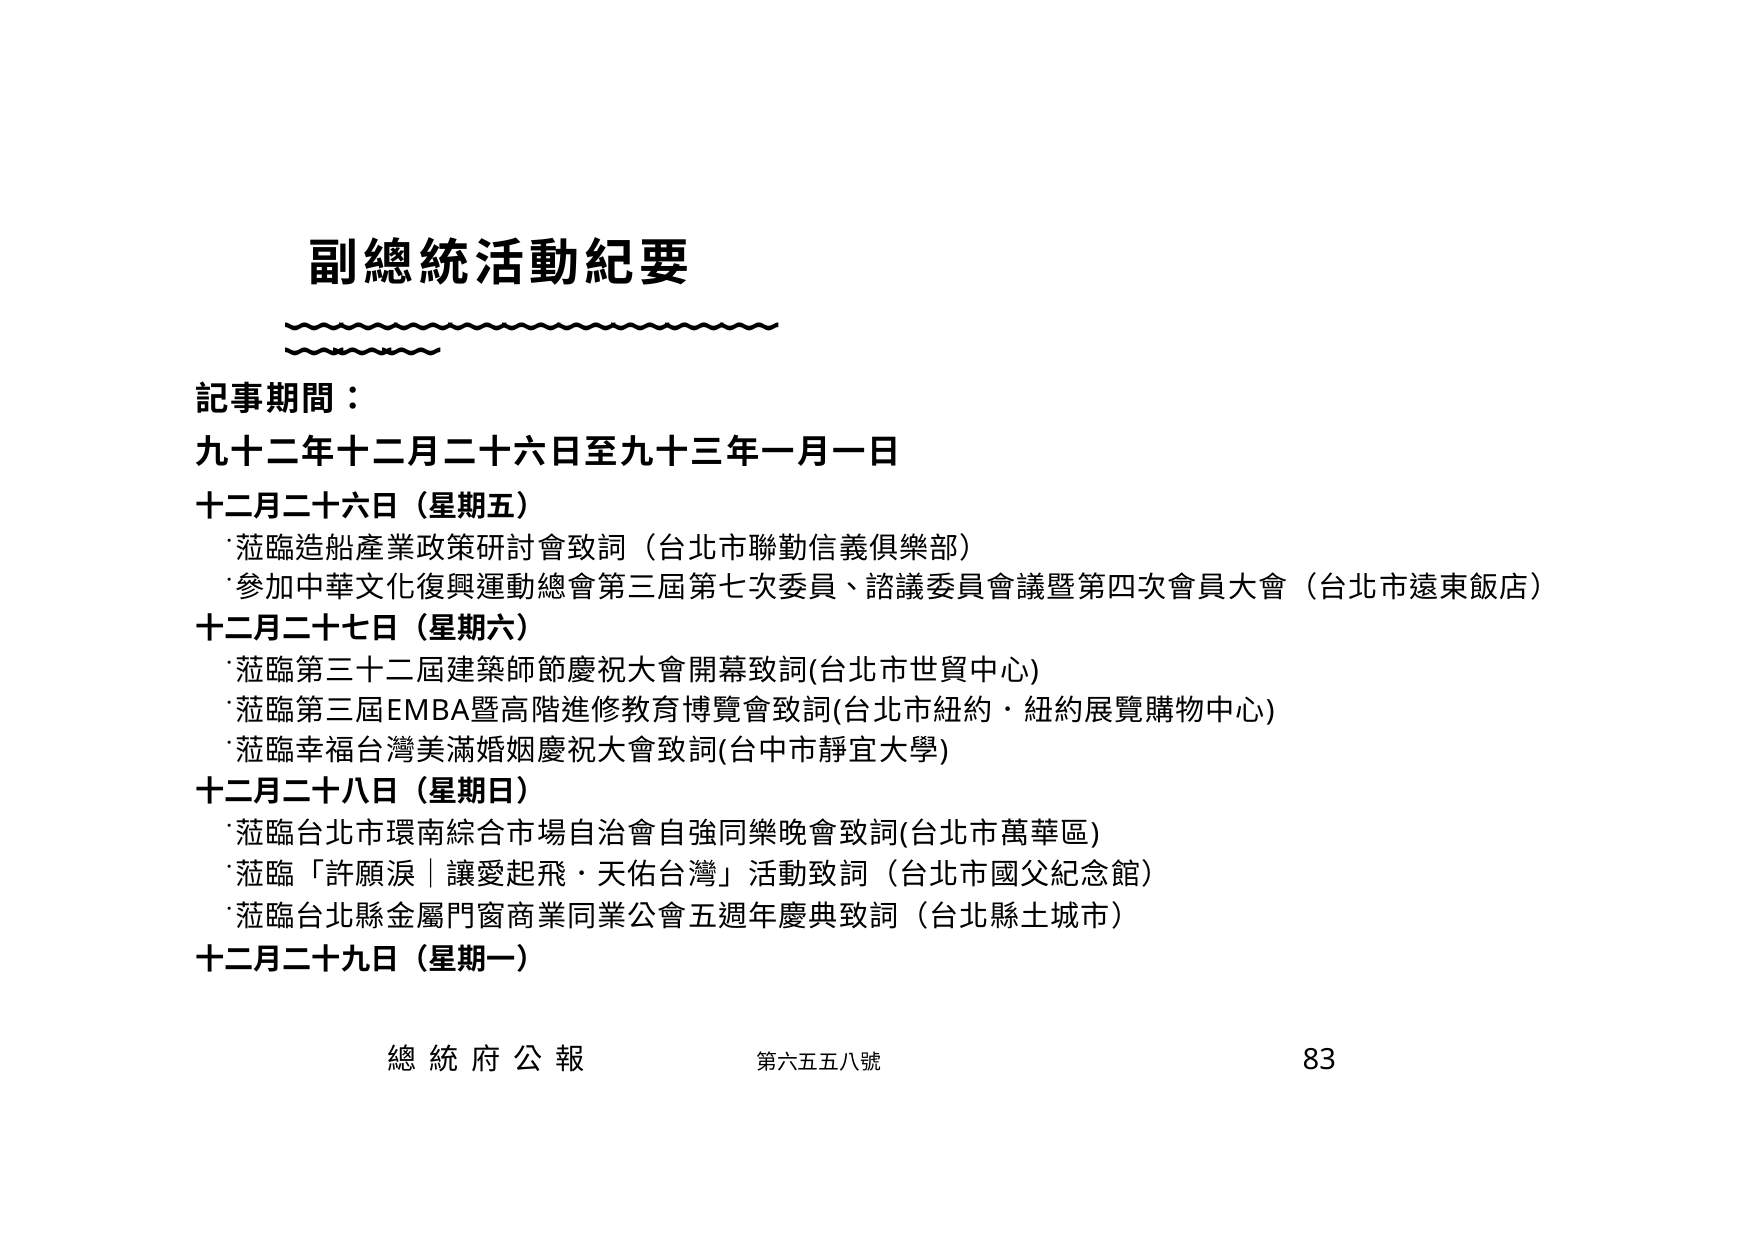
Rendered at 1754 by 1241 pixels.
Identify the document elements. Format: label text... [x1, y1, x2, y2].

text 十二月二十七日（星期六） [195, 608, 1559, 646]
text ˙蒞臨第三屆EMBA暨高階進修教育博覽會致詞(台北市紐約．紐約展覽購物中心) [224, 688, 1559, 729]
text ˙蒞臨「許願淚｜讓愛起飛．天佑台灣」活動致詞（台北市國父紀念館） [224, 851, 1559, 893]
text 記事期間： [195, 380, 1559, 417]
text ˙蒞臨幸福台灣美滿婚姻慶祝大會致詞(台中市靜宜大學) [224, 729, 1559, 769]
text 十二月二十六日（星期五） [195, 487, 1559, 524]
text ˙蒞臨台北市環南綜合市場自治會自強同樂晚會致詞(台北市萬華區) [224, 811, 1559, 851]
text ˙參加中華文化復興運動總會第三屆第七次委員、諮議委員會議暨第四次會員大會（台北市遠東飯店） [224, 566, 1559, 606]
text ˙蒞臨台北縣金屬門窗商業同業公會五週年慶典致詞（台北縣土城市） [224, 893, 1559, 934]
text ˙蒞臨造船產業政策研討會致詞（台北市聯勤信義俱樂部） [224, 527, 1559, 566]
text ˙蒞臨第三十二屆建築師節慶祝大會開幕致詞(台北市世貿中心) [224, 648, 1559, 688]
text 十二月二十九日（星期一） [195, 939, 1559, 977]
text 十二月二十八日（星期日） [195, 771, 1559, 809]
table_cell 副 總 統 活 動 紀 要 [282, 222, 782, 305]
text 九十二年十二月二十六日至九十三年一月一日 [195, 430, 1559, 472]
table_cell ﹏﹏﹏﹏﹏﹏﹏﹏﹏﹏﹏﹏ [282, 305, 782, 367]
